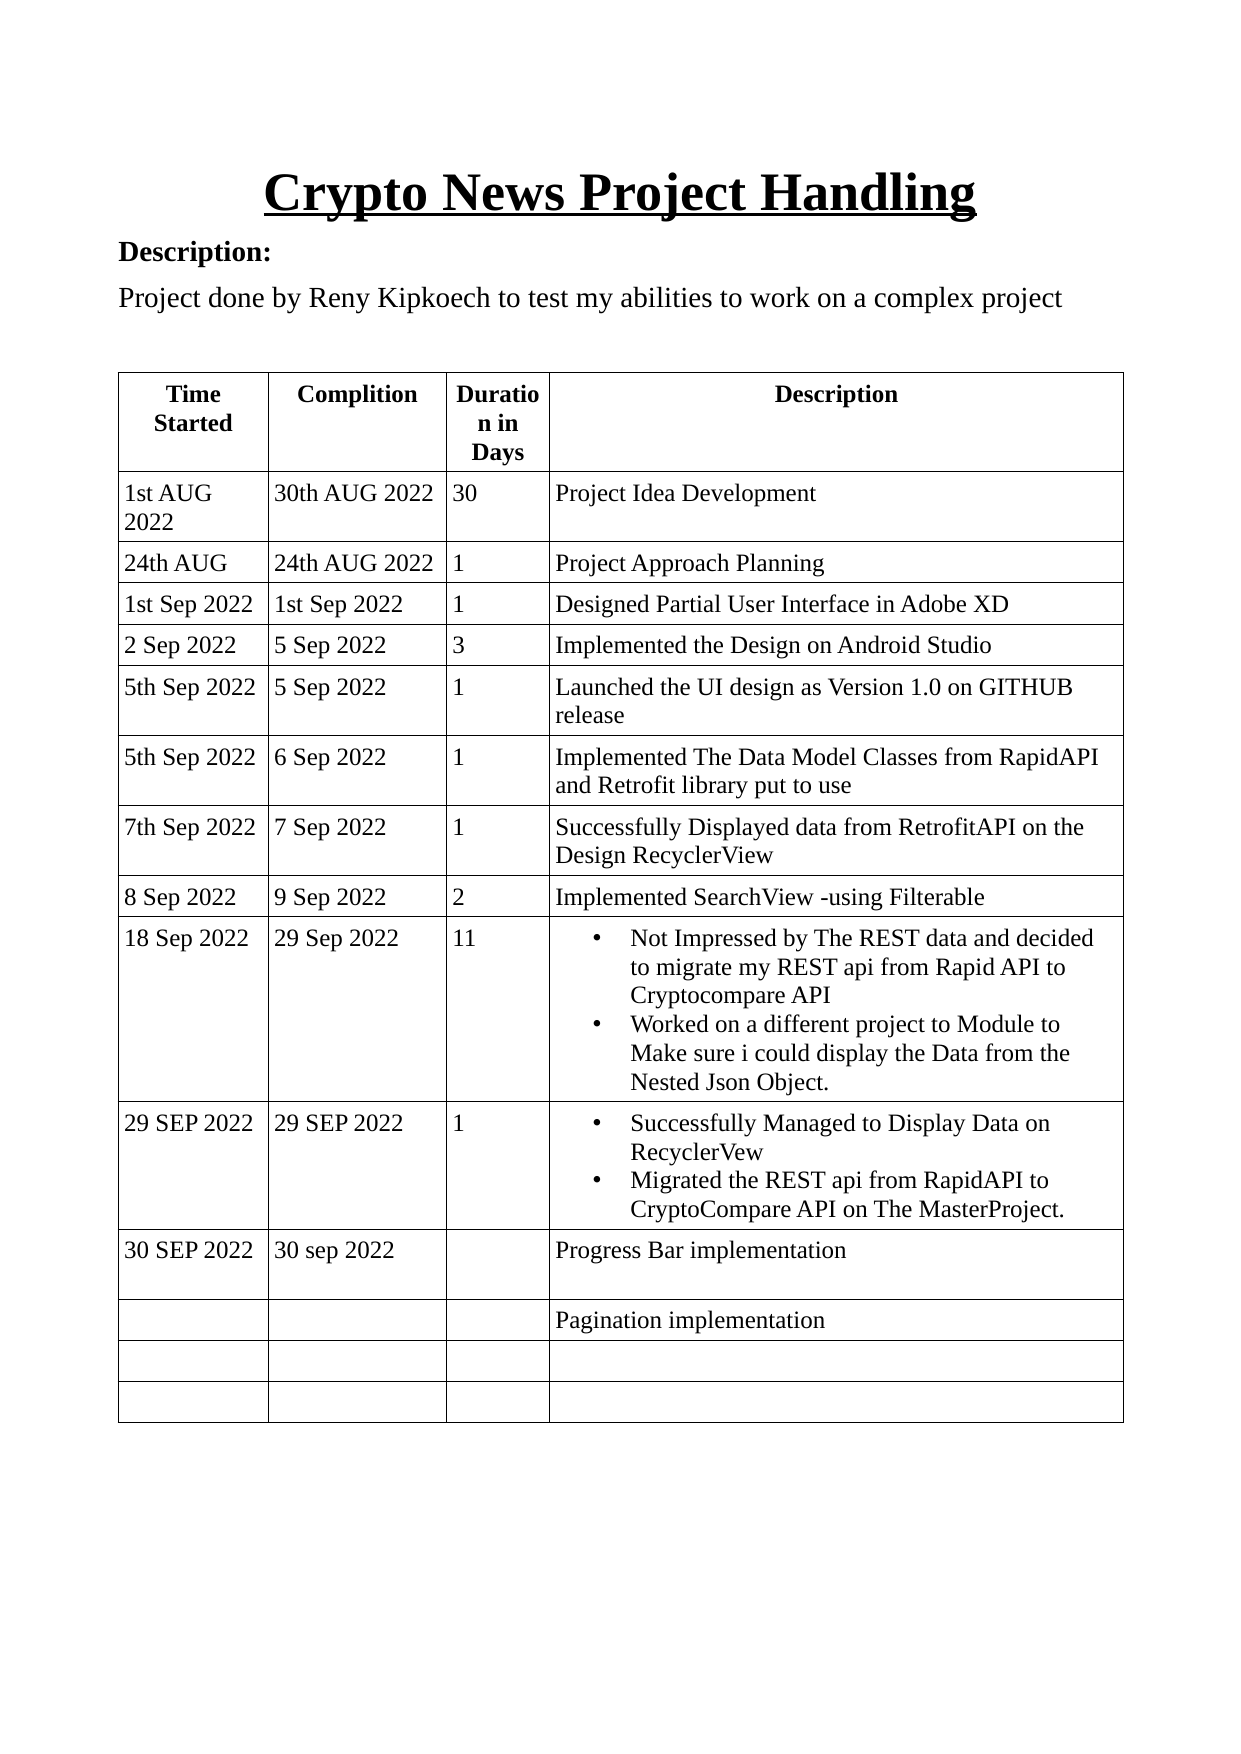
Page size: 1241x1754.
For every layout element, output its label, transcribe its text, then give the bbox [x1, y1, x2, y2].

table_cell 18 Sep 2022 [119, 917, 268, 1101]
table_cell 5 Sep 2022 [269, 666, 446, 735]
table_cell [119, 1382, 268, 1422]
table_cell 30 SEP 2022 [119, 1230, 268, 1298]
table_cell 7th Sep 2022 [119, 806, 268, 875]
table_cell 1 [447, 583, 549, 623]
table_header Duration in Days [447, 373, 549, 471]
table_cell [119, 1300, 268, 1340]
table_cell Launched the UI design as Version 1.0 on GITHUB release [550, 666, 1123, 735]
table_cell [447, 1300, 549, 1340]
text Description: [118, 234, 1122, 268]
table_cell 30 [447, 472, 549, 541]
table_cell 1 [447, 542, 549, 582]
table_cell 11 [447, 917, 549, 1101]
table_header Description [550, 373, 1123, 471]
table_cell [447, 1341, 549, 1381]
text Crypto News Project Handling [118, 159, 1122, 222]
table_cell 7 Sep 2022 [269, 806, 446, 875]
table_cell 1 [447, 1102, 549, 1228]
table_cell 1st AUG 2022 [119, 472, 268, 541]
table_cell Implemented SearchView -using Filterable [550, 876, 1123, 916]
table_cell 3 [447, 625, 549, 665]
text Project done by Reny Kipkoech to test my abilities to work on a complex project [118, 280, 1122, 314]
table_cell Implemented the Design on Android Studio [550, 625, 1123, 665]
table_cell Successfully Displayed data from RetrofitAPI on the Design RecyclerView [550, 806, 1123, 875]
table_cell [269, 1300, 446, 1340]
table_cell 2 Sep 2022 [119, 625, 268, 665]
table_cell 24th AUG [119, 542, 268, 582]
table_cell 1 [447, 666, 549, 735]
table_cell 5 Sep 2022 [269, 625, 446, 665]
table_cell 9 Sep 2022 [269, 876, 446, 916]
table_cell Implemented The Data Model Classes from RapidAPI and Retrofit library put to use [550, 736, 1123, 805]
table_cell Designed Partial User Interface in Adobe XD [550, 583, 1123, 623]
table_cell 6 Sep 2022 [269, 736, 446, 805]
table_cell [550, 1341, 1123, 1381]
table_cell [269, 1382, 446, 1422]
table_cell 24th AUG 2022 [269, 542, 446, 582]
table_cell 29 Sep 2022 [269, 917, 446, 1101]
table_cell [550, 1382, 1123, 1422]
table_cell [447, 1382, 549, 1422]
table_cell 5th Sep 2022 [119, 666, 268, 735]
table_cell 1 [447, 806, 549, 875]
table_cell 5th Sep 2022 [119, 736, 268, 805]
table_cell 30 sep 2022 [269, 1230, 446, 1298]
table_cell [119, 1341, 268, 1381]
table_cell 1 [447, 736, 549, 805]
table_cell 29 SEP 2022 [269, 1102, 446, 1228]
table_cell 1st Sep 2022 [119, 583, 268, 623]
table_cell Project Approach Planning [550, 542, 1123, 582]
table_cell 8 Sep 2022 [119, 876, 268, 916]
table_cell 2 [447, 876, 549, 916]
table_cell Successfully Managed to Display Data on RecyclerVew Migrated the REST api from RapidAPI to CryptoCompare API on The MasterProject. [550, 1102, 1123, 1228]
table_cell 29 SEP 2022 [119, 1102, 268, 1228]
table_cell Progress Bar implementation [550, 1230, 1123, 1298]
table_cell [447, 1230, 549, 1298]
table_cell [269, 1341, 446, 1381]
table_cell 1st Sep 2022 [269, 583, 446, 623]
table_cell 30th AUG 2022 [269, 472, 446, 541]
table_cell Not Impressed by The REST data and decided to migrate my REST api from Rapid API to Cryptocompare API Worked on a different project to Module to Make sure i could display the Data from the Nested Json Object. [550, 917, 1123, 1101]
table_header Complition [269, 373, 446, 471]
table_cell Project Idea Development [550, 472, 1123, 541]
table_cell Pagination implementation [550, 1300, 1123, 1340]
table_header Time Started [119, 373, 268, 471]
